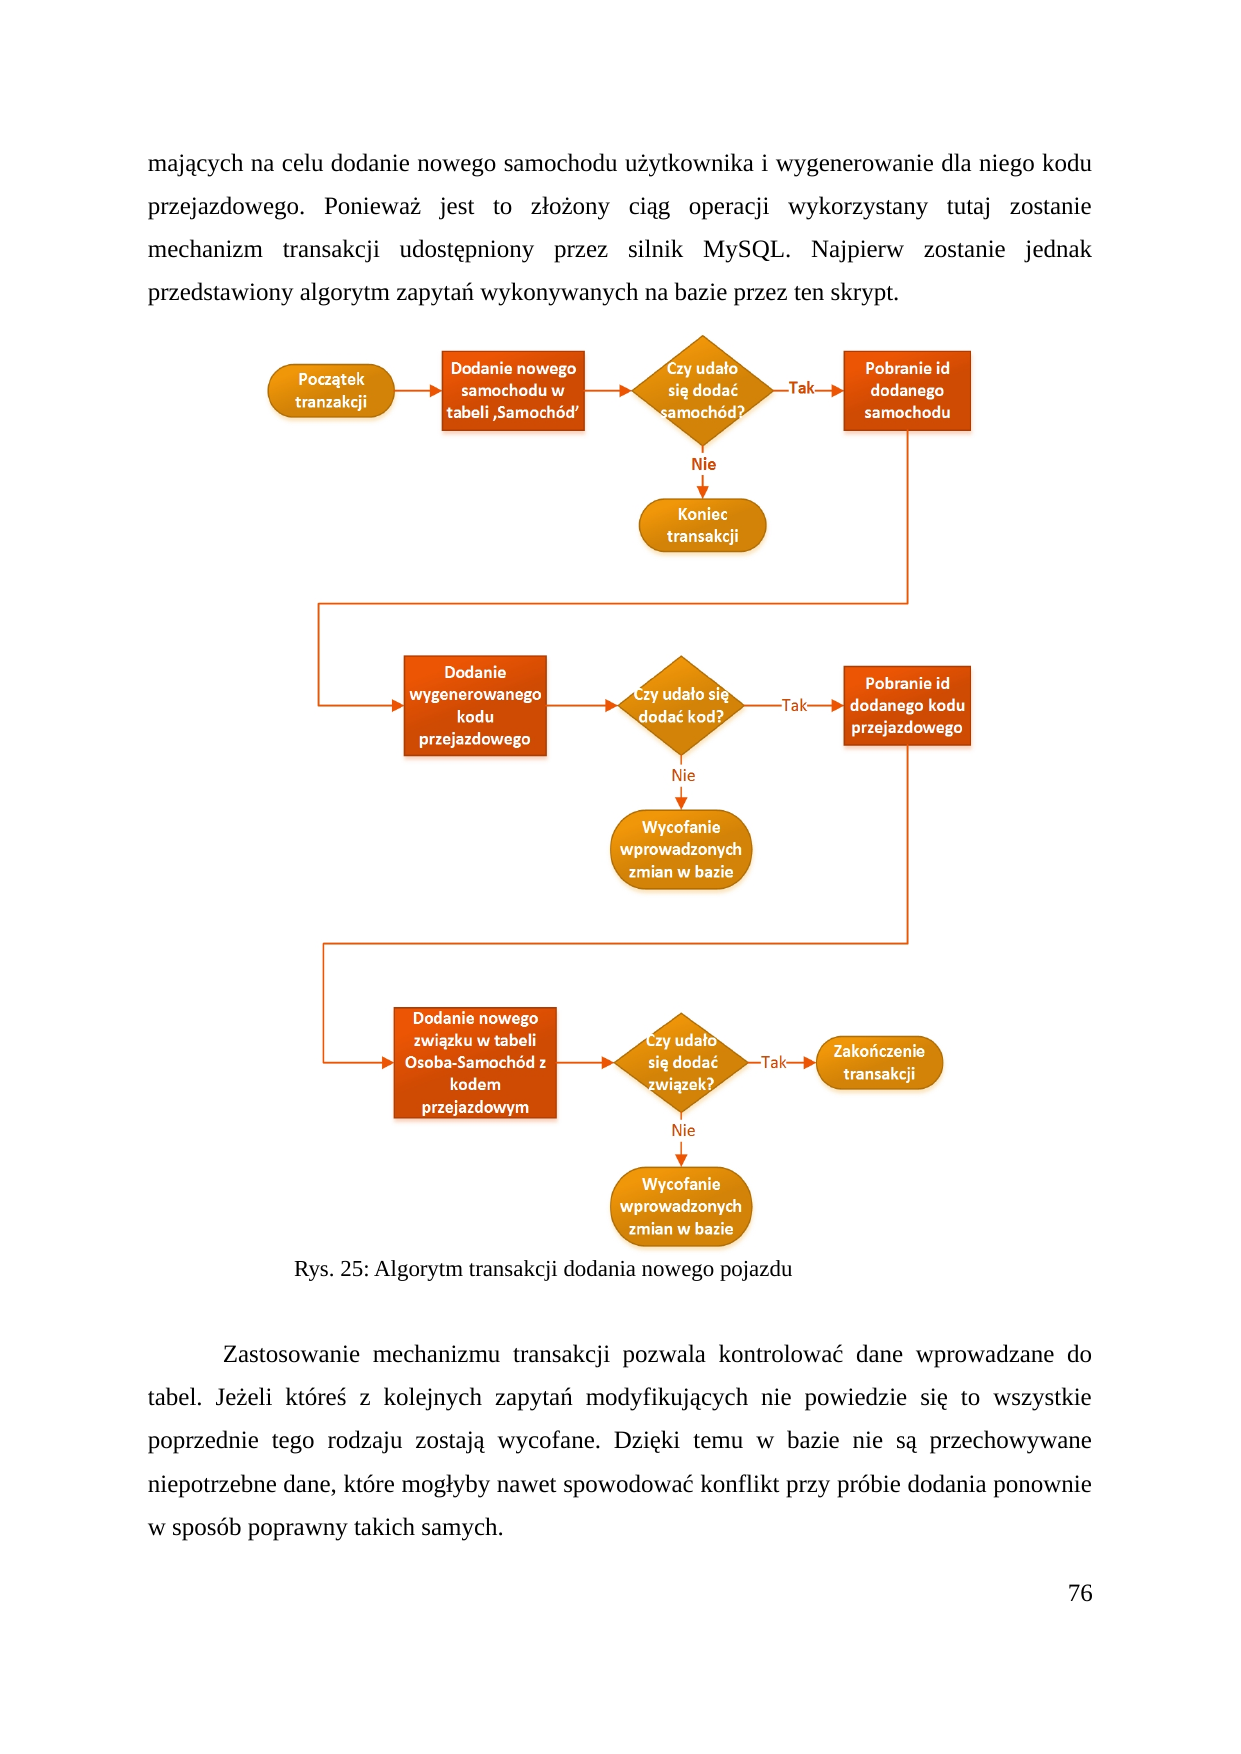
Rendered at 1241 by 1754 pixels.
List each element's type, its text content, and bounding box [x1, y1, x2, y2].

text mających na celu dodanie nowego samochodu użytkownika i wygenerowanie dla niego kodu przejazdowego. Ponieważ jest to złożony ciąg operacji wykorzystany tutaj zostanie mechanizm transakcji udostępniony przez silnik MySQL. Najpierw zostanie jednak przedstawiony algorytm zapytań wykonywanych na bazie przez ten skrypt. [148, 148, 1093, 306]
text Rys. 25: Algorytm transakcji dodania nowego pojazdu [294, 1256, 946, 1282]
text Zastosowanie mechanizmu transakcji pozwala kontrolować dane wprowadzane do tabel. Jeżeli któreś z kolejnych zapytań modyfikujących nie powiedzie się to wszystkie poprzednie tego rodzaju zostają wycofane. Dzięki temu w bazie nie są przechowywane niepotrzebne dane, które mogłyby nawet spowodować konflikt przy próbie dodania ponownie w sposób poprawny takich samych. [148, 1339, 1093, 1541]
picture [262, 332, 978, 1256]
